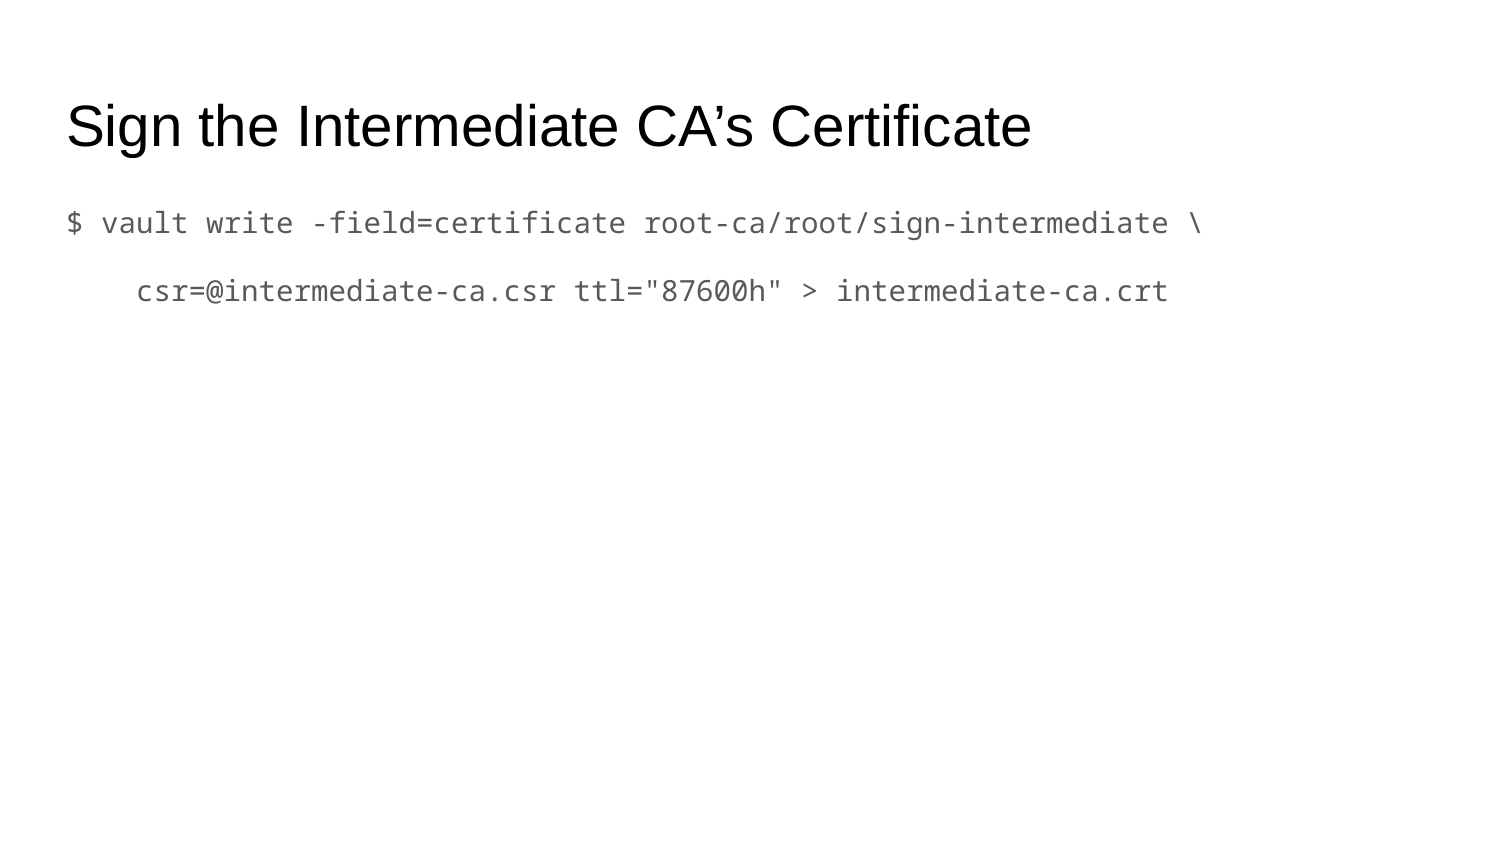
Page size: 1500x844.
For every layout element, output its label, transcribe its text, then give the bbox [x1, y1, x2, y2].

title Sign the Intermediate CA’s Certificate [51, 72, 1449, 167]
list $ vault write -field=certificate root-ca/root/sign-intermediate \ csr=@intermediate-ca.csr ttl="87600h" > intermediate-ca.crt [51, 189, 1449, 750]
